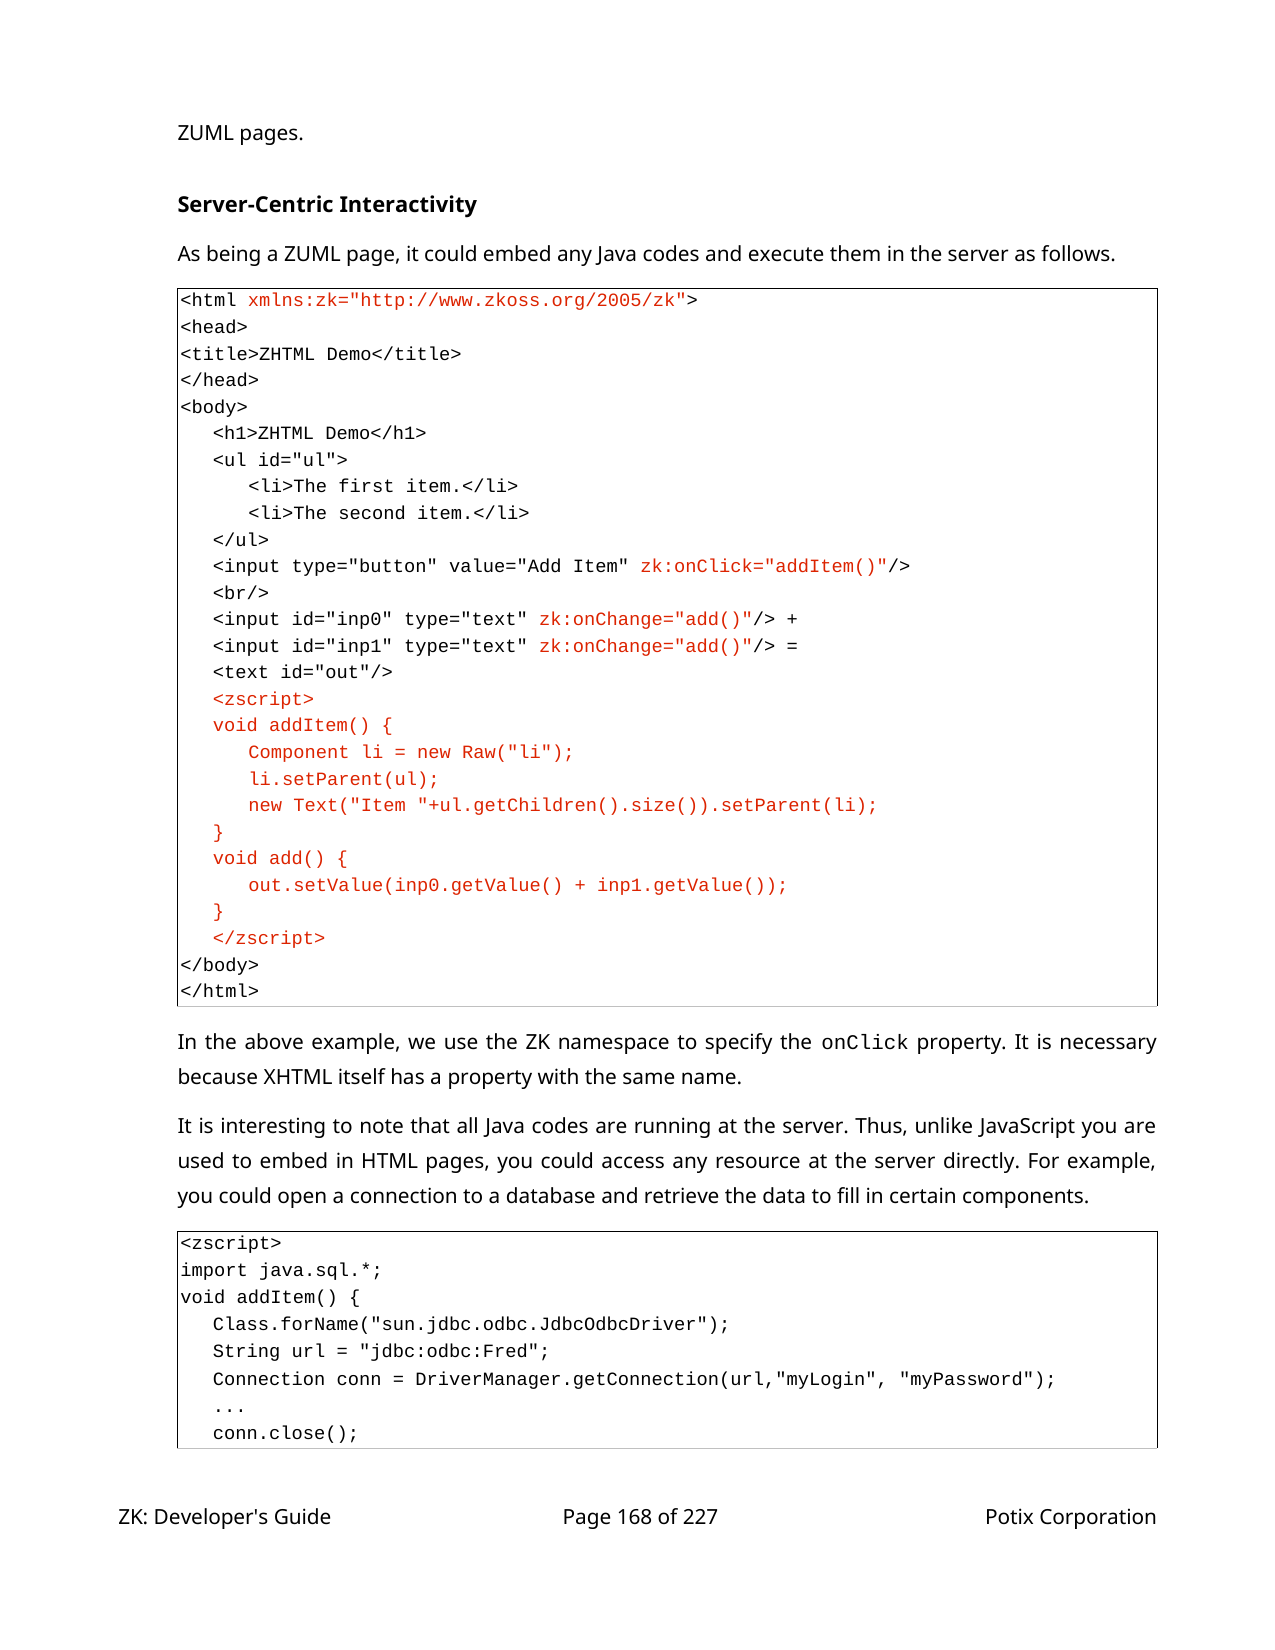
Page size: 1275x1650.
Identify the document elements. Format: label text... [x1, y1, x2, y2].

text As being a ZUML page, it could embed any Java codes and execute them in the server as follows. [177, 239, 1157, 268]
text ... [178, 1394, 1157, 1418]
text String url = "jdbc:odbc:Fred"; [178, 1339, 1157, 1363]
text void addItem() { [178, 1285, 1157, 1309]
text Connection conn = DriverManager.getConnection(url,"myLogin", "myPassword"); [178, 1366, 1157, 1391]
text ZUML pages. [177, 118, 1157, 146]
text In the above example, we use the ZK namespace to specify the onClick property. It is necessary because XHTML itself has a property with the same name. [177, 1027, 1157, 1091]
text Class.forName("sun.jdbc.odbc.JdbcOdbcDriver"); [178, 1312, 1157, 1336]
text conn.close(); [178, 1421, 1157, 1448]
text It is interesting to note that all Java codes are running at the server. Thus, unlike JavaScript you are used to embed in HTML pages, you could access any resource at the server directly. For example, you could open a connection to a database and retrieve the data to fill in certain components. [177, 1111, 1157, 1210]
text <html xmlns:zk="http://www.zkoss.org/2005/zk"> <head> <title>ZHTML Demo</title> </head> <body> <h1>ZHTML Demo</h1> <ul id="ul"> <li>The first item.</li> <li>The second item.</li> </ul> <input type="button" value="Add Item" zk:onClick="addItem()"/> <br/> <input id="inp0" type="text" zk:onChange="add()"/> + <input id="inp1" type="text" zk:onChange="add()"/> = <text id="out"/> <zscript> void addItem() { Component li = new Raw("li"); li.setParent(ul); new Text("Item "+ul.getChildren().size()).setParent(li); } void add() { out.setValue(inp0.getValue() + inp1.getValue()); } </zscript> </body> </html> [178, 289, 1157, 1006]
text import java.sql.*; [178, 1258, 1157, 1282]
subtitle Server-Centric Interactivity [177, 189, 1157, 219]
text <zscript> [178, 1232, 1157, 1255]
